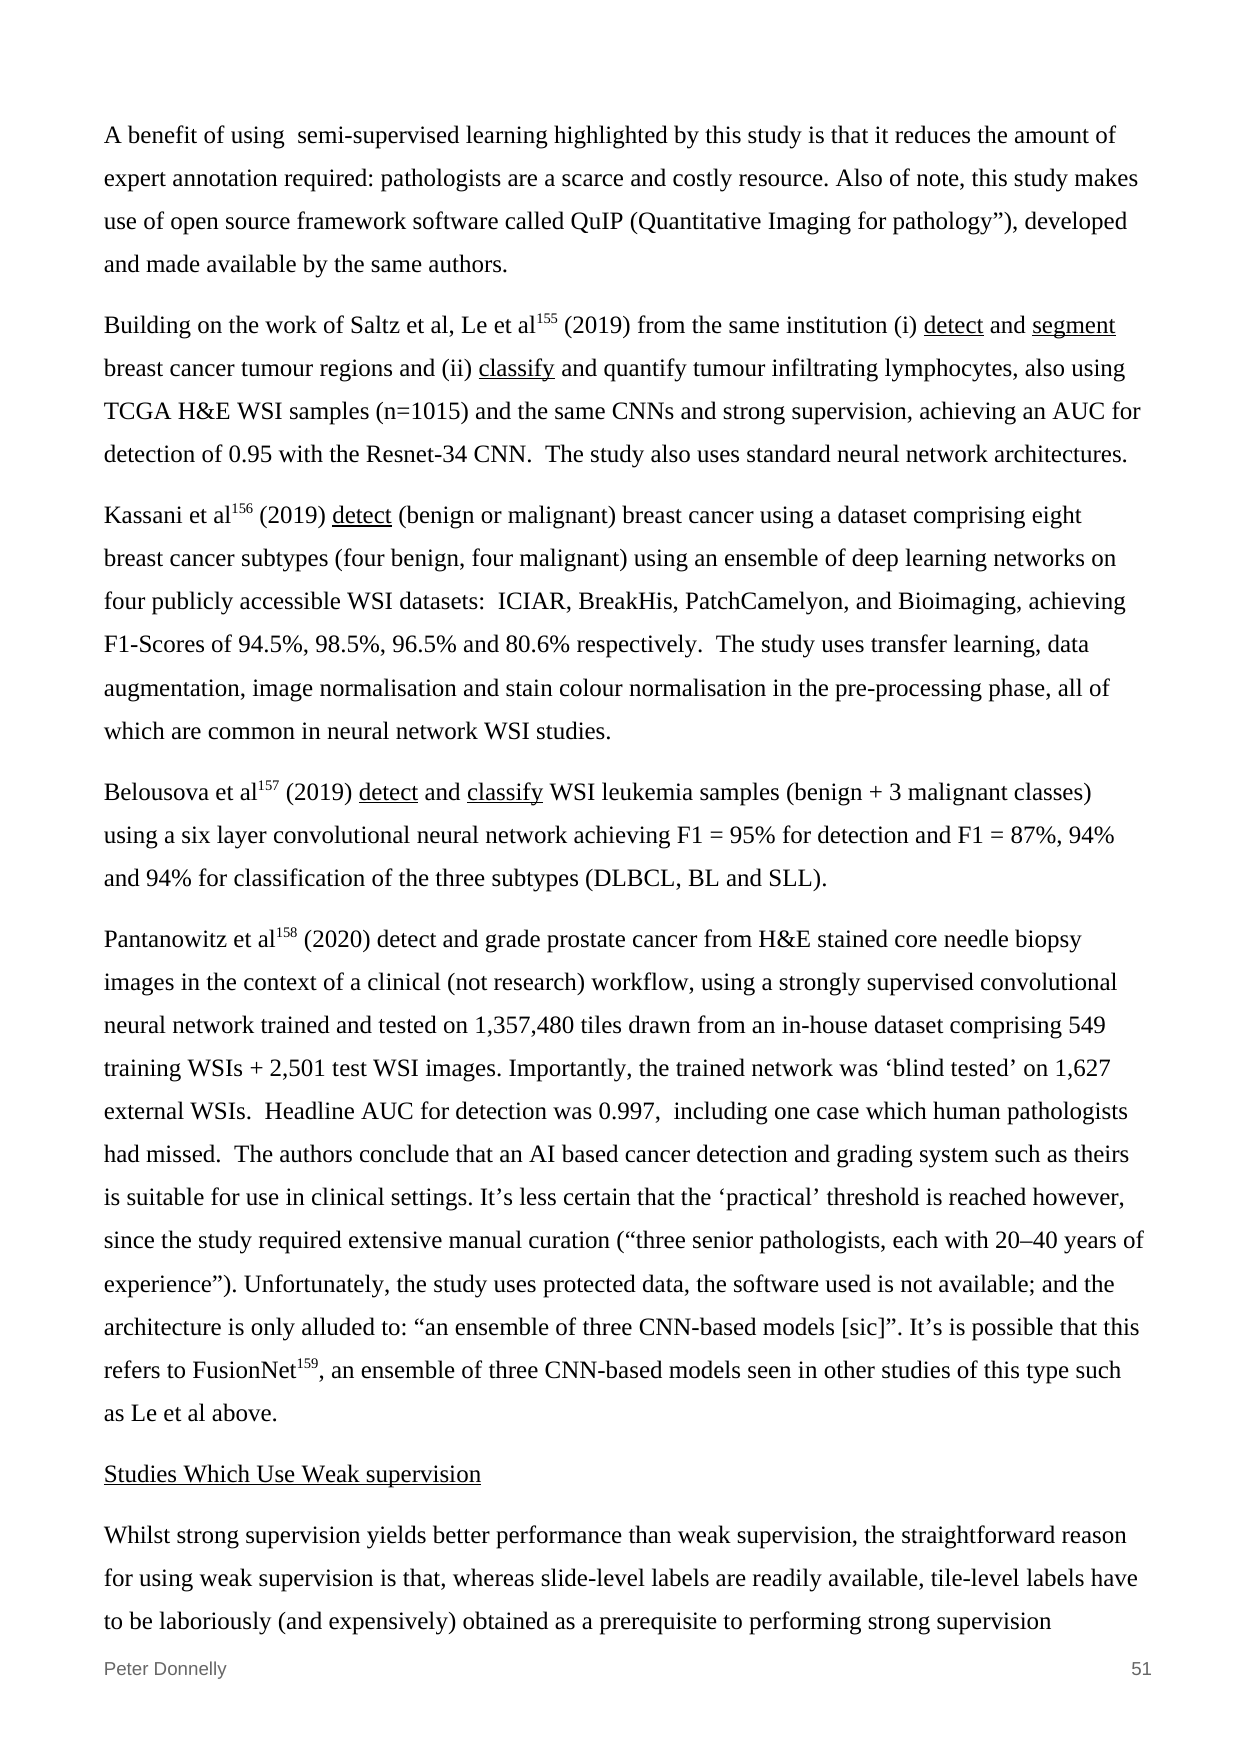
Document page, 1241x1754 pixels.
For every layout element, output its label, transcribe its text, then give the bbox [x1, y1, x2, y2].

text Belousova et al (2019) detect and classify WSI leukemia samples (benign + 3 malignant classes) using a six layer convolutional neural network achieving F1 = 95% for detection and F1 = 87%, 94% and 94% for classification of the three subtypes (DLBCL, BL and SLL). [103, 777, 1146, 892]
text Studies Which Use Weak supervision [103, 1459, 1146, 1488]
text A benefit of using semi-supervised learning highlighted by this study is that it reduces the amount of expert annotation required: pathologists are a scarce and costly resource. Also of note, this study makes use of open source framework software called QuIP (Quantitative Imaging for pathology”), developed and made available by the same authors. [103, 120, 1146, 278]
text Building on the work of Saltz et al, Le et al (2019) from the same institution (i) detect and segment breast cancer tumour regions and (ii) classify and quantify tumour infiltrating lymphocytes, also using TCGA H&E WSI samples (n=1015) and the same CNNs and strong supervision, achieving an AUC for detection of 0.95 with the Resnet-34 CNN. The study also uses standard neural network architectures. [103, 310, 1146, 468]
text Kassani et al (2019) detect (benign or malignant) breast cancer using a dataset comprising eight breast cancer subtypes (four benign, four malignant) using an ensemble of deep learning networks on four publicly accessible WSI datasets: ICIAR, BreakHis, PatchCamelyon, and Bioimaging, achieving F1-Scores of 94.5%, 98.5%, 96.5% and 80.6% respectively. The study uses transfer learning, data augmentation, image normalisation and stain colour normalisation in the pre-processing phase, all of which are common in neural network WSI studies. [103, 500, 1146, 744]
text Pantanowitz et al (2020) detect and grade prostate cancer from H&E stained core needle biopsy images in the context of a clinical (not research) workflow, using a strongly supervised convolutional neural network trained and tested on 1,357,480 tiles drawn from an in-house dataset comprising 549 training WSIs + 2,501 test WSI images. Importantly, the trained network was ‘blind tested’ on 1,627 external WSIs. Headline AUC for detection was 0.997, including one case which human pathologists had missed. The authors conclude that an AI based cancer detection and grading system such as theirs is suitable for use in clinical settings. It’s less certain that the ‘practical’ threshold is reached however, since the study required extensive manual curation (“three senior pathologists, each with 20–40 years of experience”). Unfortunately, the study uses protected data, the software used is not available; and the architecture is only alluded to: “an ensemble of three CNN-based models [sic]”. It’s is possible that this refers to FusionNet, an ensemble of three CNN-based models seen in other studies of this type such as Le et al above. [103, 924, 1146, 1427]
text Whilst strong supervision yields better performance than weak supervision, the straightforward reason for using weak supervision is that, whereas slide-level labels are readily available, tile-level labels have to be laboriously (and expensively) obtained as a prerequisite to performing strong supervision [103, 1520, 1146, 1635]
